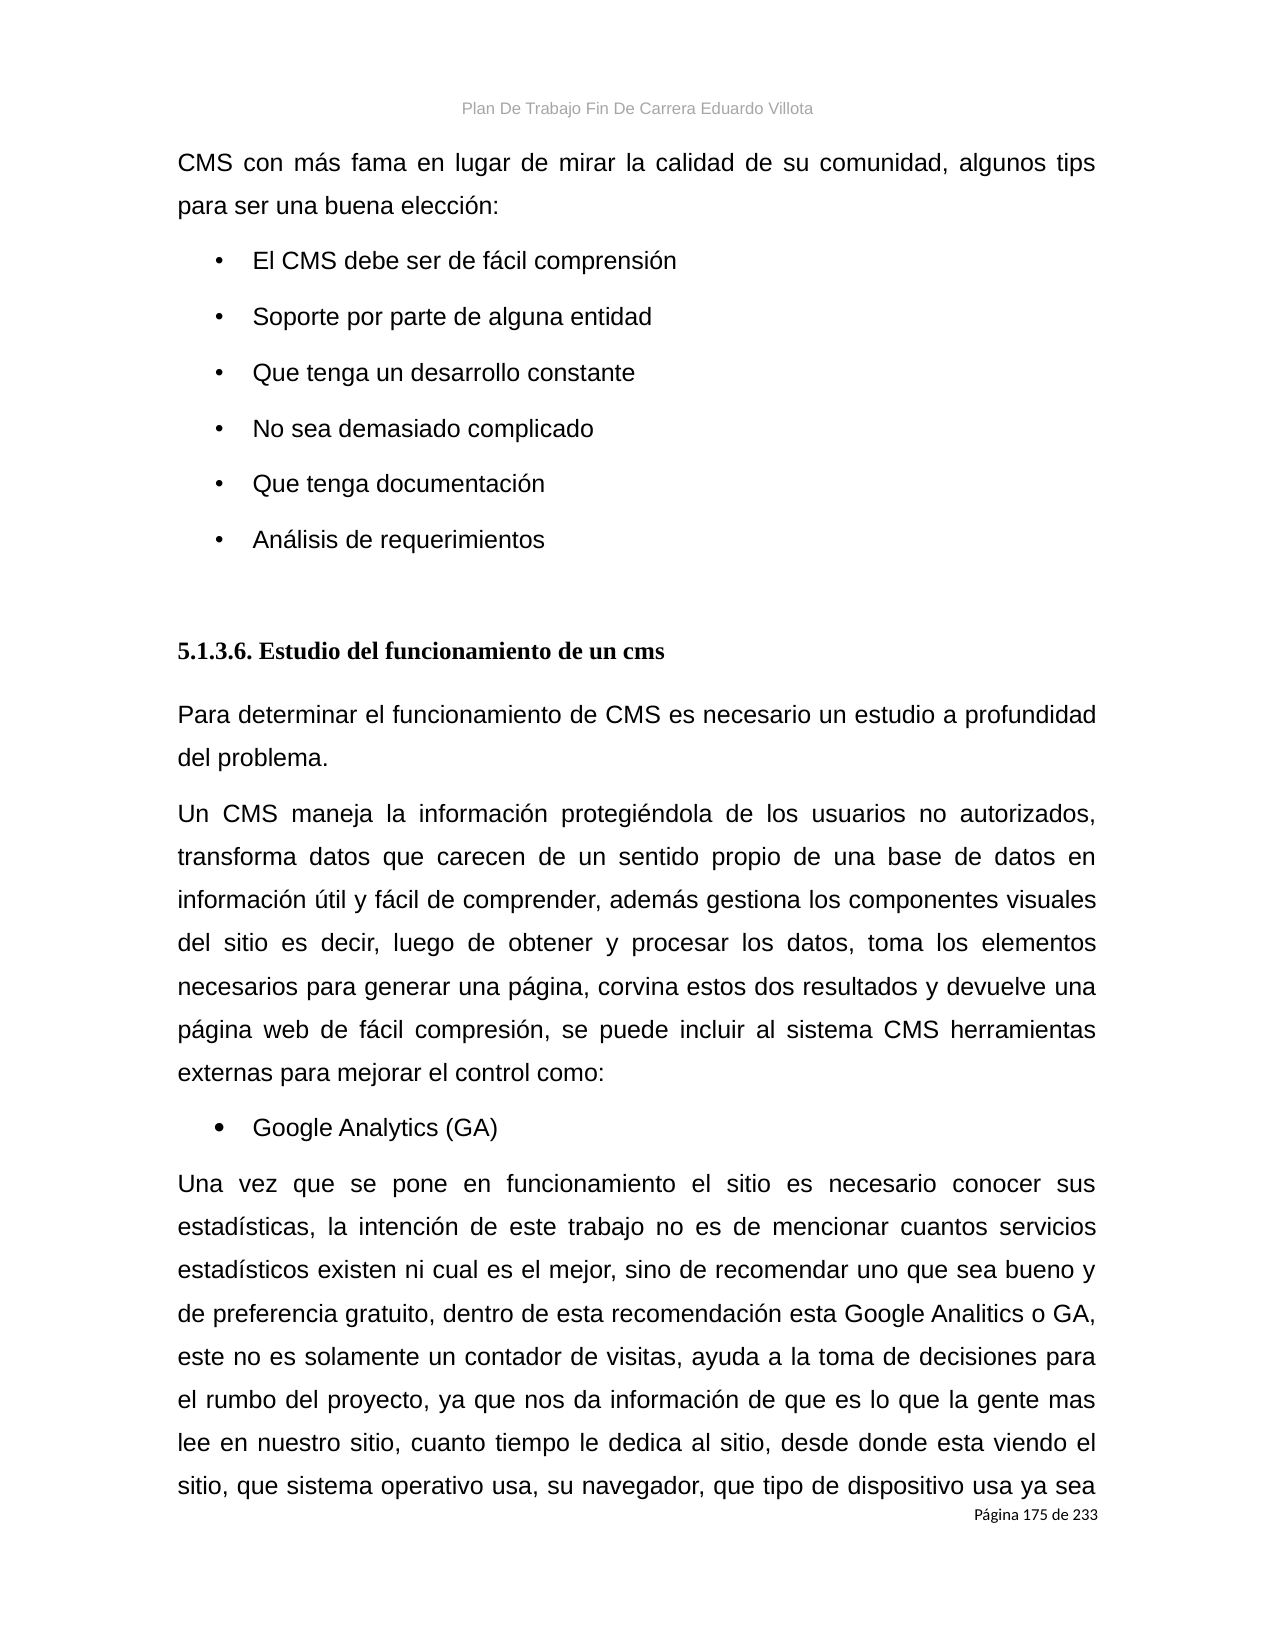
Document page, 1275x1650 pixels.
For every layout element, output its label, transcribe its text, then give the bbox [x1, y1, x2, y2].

list Que tenga documentación [215, 469, 1098, 498]
list No sea demasiado complicado [215, 413, 1098, 442]
text Para determinar el funcionamiento de CMS es necesario un estudio a profundidad del problema. [177, 700, 1098, 772]
list Que tenga un desarrollo constante [215, 358, 1098, 387]
text Un CMS maneja la información protegiéndola de los usuarios no autorizados, transforma datos que carecen de un sentido propio de una base de datos en información útil y fácil de comprender, además gestiona los componentes visuales del sitio es decir, luego de obtener y procesar los datos, toma los elementos necesarios para generar una página, corvina estos dos resultados y devuelve una página web de fácil compresión, se puede incluir al sistema CMS herramientas externas para mejorar el control como: [177, 799, 1098, 1087]
list Google Analytics (GA) [215, 1113, 1098, 1142]
list Análisis de requerimientos [215, 525, 1098, 554]
text 5.1.3.6. Estudio del funcionamiento de un cms [177, 636, 1098, 665]
text Una vez que se pone en funcionamiento el sitio es necesario conocer sus estadísticas, la intención de este trabajo no es de mencionar cuantos servicios estadísticos existen ni cual es el mejor, sino de recomendar uno que sea bueno y de preferencia gratuito, dentro de esta recomendación esta Google Analitics o GA, este no es solamente un contador de visitas, ayuda a la toma de decisiones para el rumbo del proyecto, ya que nos da información de que es lo que la gente mas lee en nuestro sitio, cuanto tiempo le dedica al sitio, desde donde esta viendo el sitio, que sistema operativo usa, su navegador, que tipo de dispositivo usa ya sea [177, 1169, 1098, 1500]
text CMS con más fama en lugar de mirar la calidad de su comunidad, algunos tips para ser una buena elección: [177, 148, 1098, 219]
list El CMS debe ser de fácil comprensión [215, 246, 1098, 275]
list Soporte por parte de alguna entidad [215, 302, 1098, 331]
